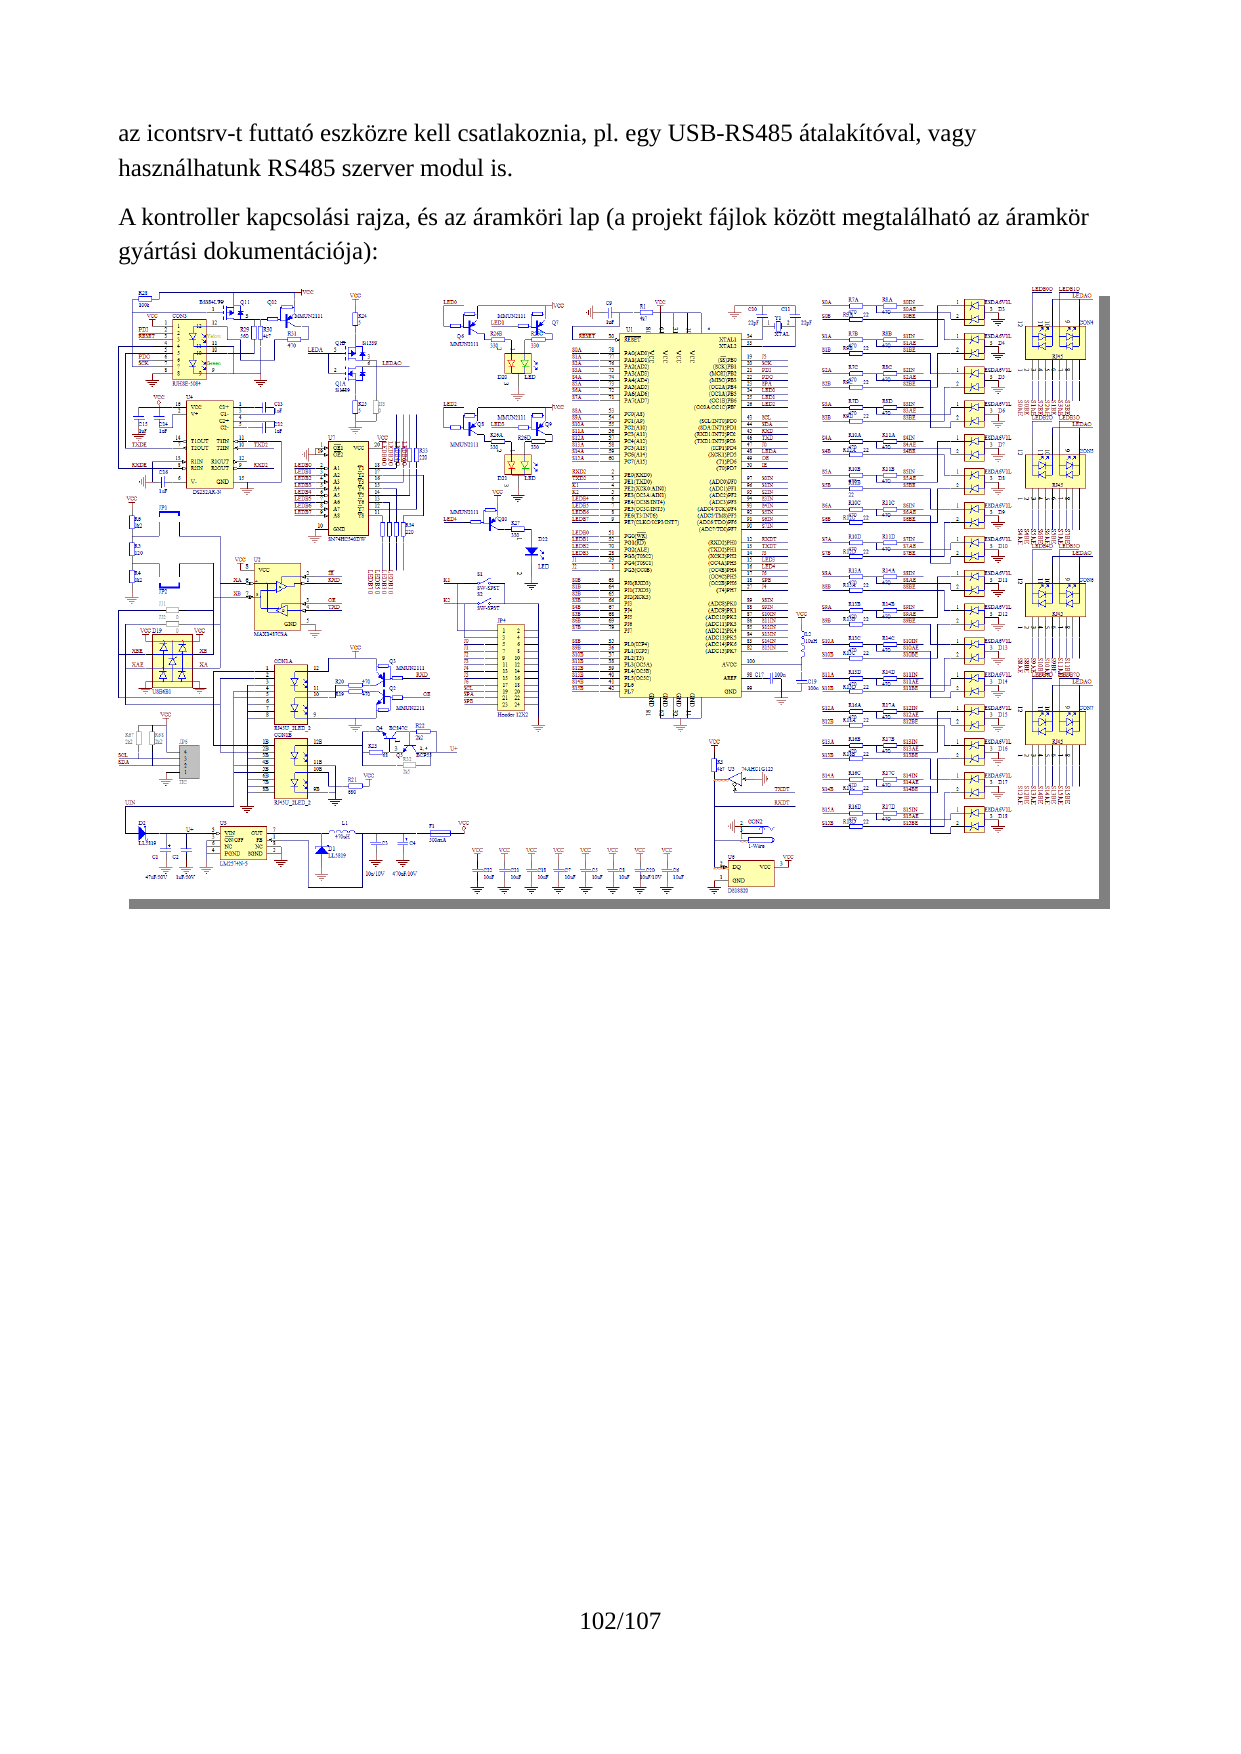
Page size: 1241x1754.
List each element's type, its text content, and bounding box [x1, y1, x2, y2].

text A kontroller kapcsolási rajza, és az áramköri lap (a projekt fájlok között megtalálható az áramkör gyártási dokumentációja): [118, 202, 1122, 265]
picture [118, 285, 1099, 899]
text az icontsrv-t futtató eszközre kell csatlakoznia, pl. egy USB-RS485 átalakítóval, vagy használhatunk RS485 szerver modul is. [118, 118, 1122, 181]
